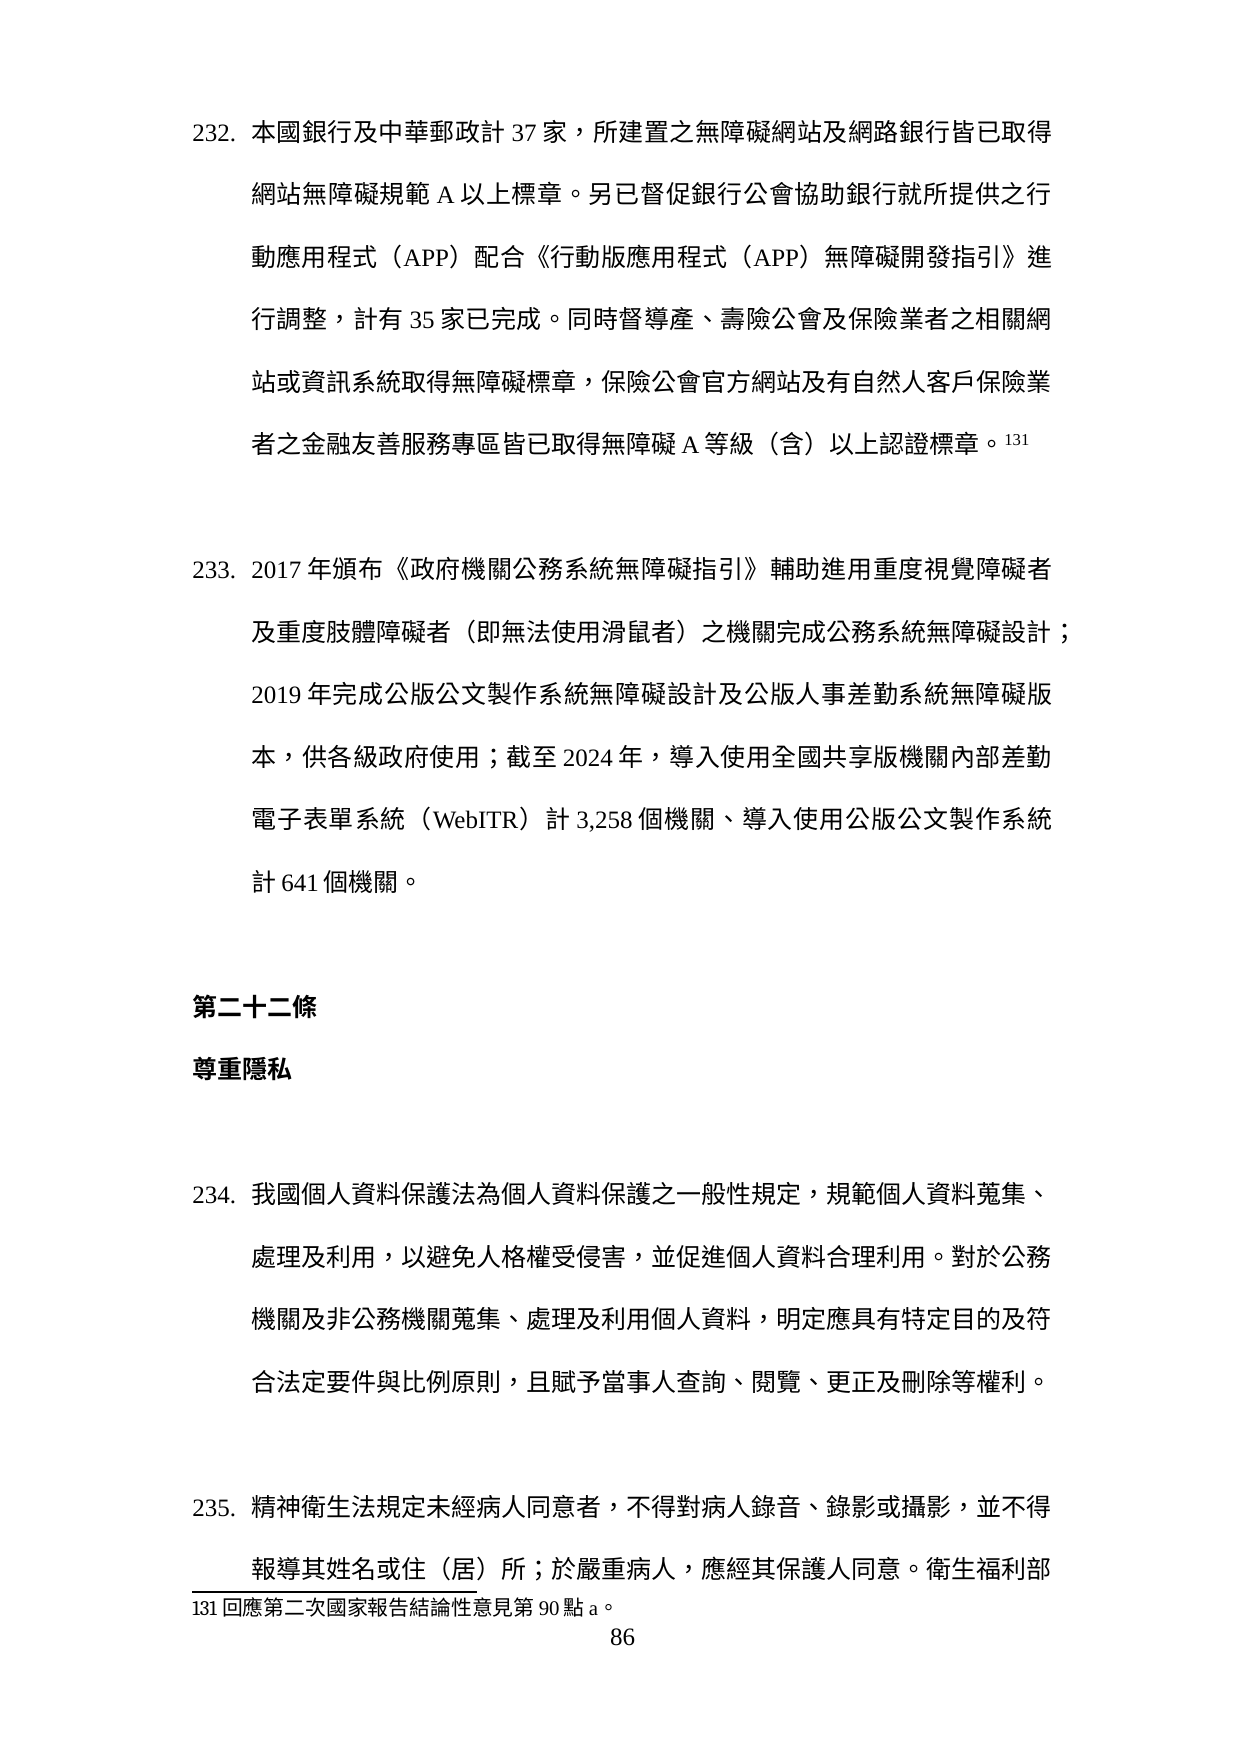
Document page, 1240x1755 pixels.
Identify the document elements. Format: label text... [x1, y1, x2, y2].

list 精神衛生法規定未經病人同意者，不得對病人錄音、錄影或攝影，並不得報導其姓名或住（居）所；於嚴重病人，應經其保護人同意。衛生福利部 [192, 1464, 1052, 1589]
list 我國個人資料保護法為個人資料保護之一般性規定，規範個人資料蒐集、處理及利用，以避免人格權受侵害，並促進個人資料合理利用。對於公務機關及非公務機關蒐集、處理及利用個人資料，明定應具有特定目的及符合法定要件與比例原則，且賦予當事人查詢、閱覽、更正及刪除等權利。 [192, 1151, 1052, 1401]
list 本國銀行及中華郵政計37家，所建置之無障礙網站及網路銀行皆已取得網站無障礙規範A以上標章。另已督促銀行公會協助銀行就所提供之行動應用程式（APP）配合《行動版應用程式（APP）無障礙開發指引》進行調整，計有35家已完成。同時督導產、壽險公會及保險業者之相關網站或資訊系統取得無障礙標章，保險公會官方網站及有自然人客戶保險業者之金融友善服務專區皆已取得無障礙A等級（含）以上認證標章。 [192, 89, 1052, 464]
list 2017年頒布《政府機關公務系統無障礙指引》輔助進用重度視覺障礙者及重度肢體障礙者（即無法使用滑鼠者）之機關完成公務系統無障礙設計；2019年完成公版公文製作系統無障礙設計及公版人事差勤系統無障礙版本，供各級政府使用；截至2024年，導入使用全國共享版機關內部差勤電子表單系統（WebITR）計3,258個機關、導入使用公版公文製作系統計641個機關。 [192, 526, 1052, 901]
subtitle 尊重隱私 [192, 1026, 1052, 1089]
list 回應第二次國家報告結論性意見第90點a。 [192, 1592, 1052, 1622]
subtitle 第二十二條 [192, 964, 1052, 1026]
